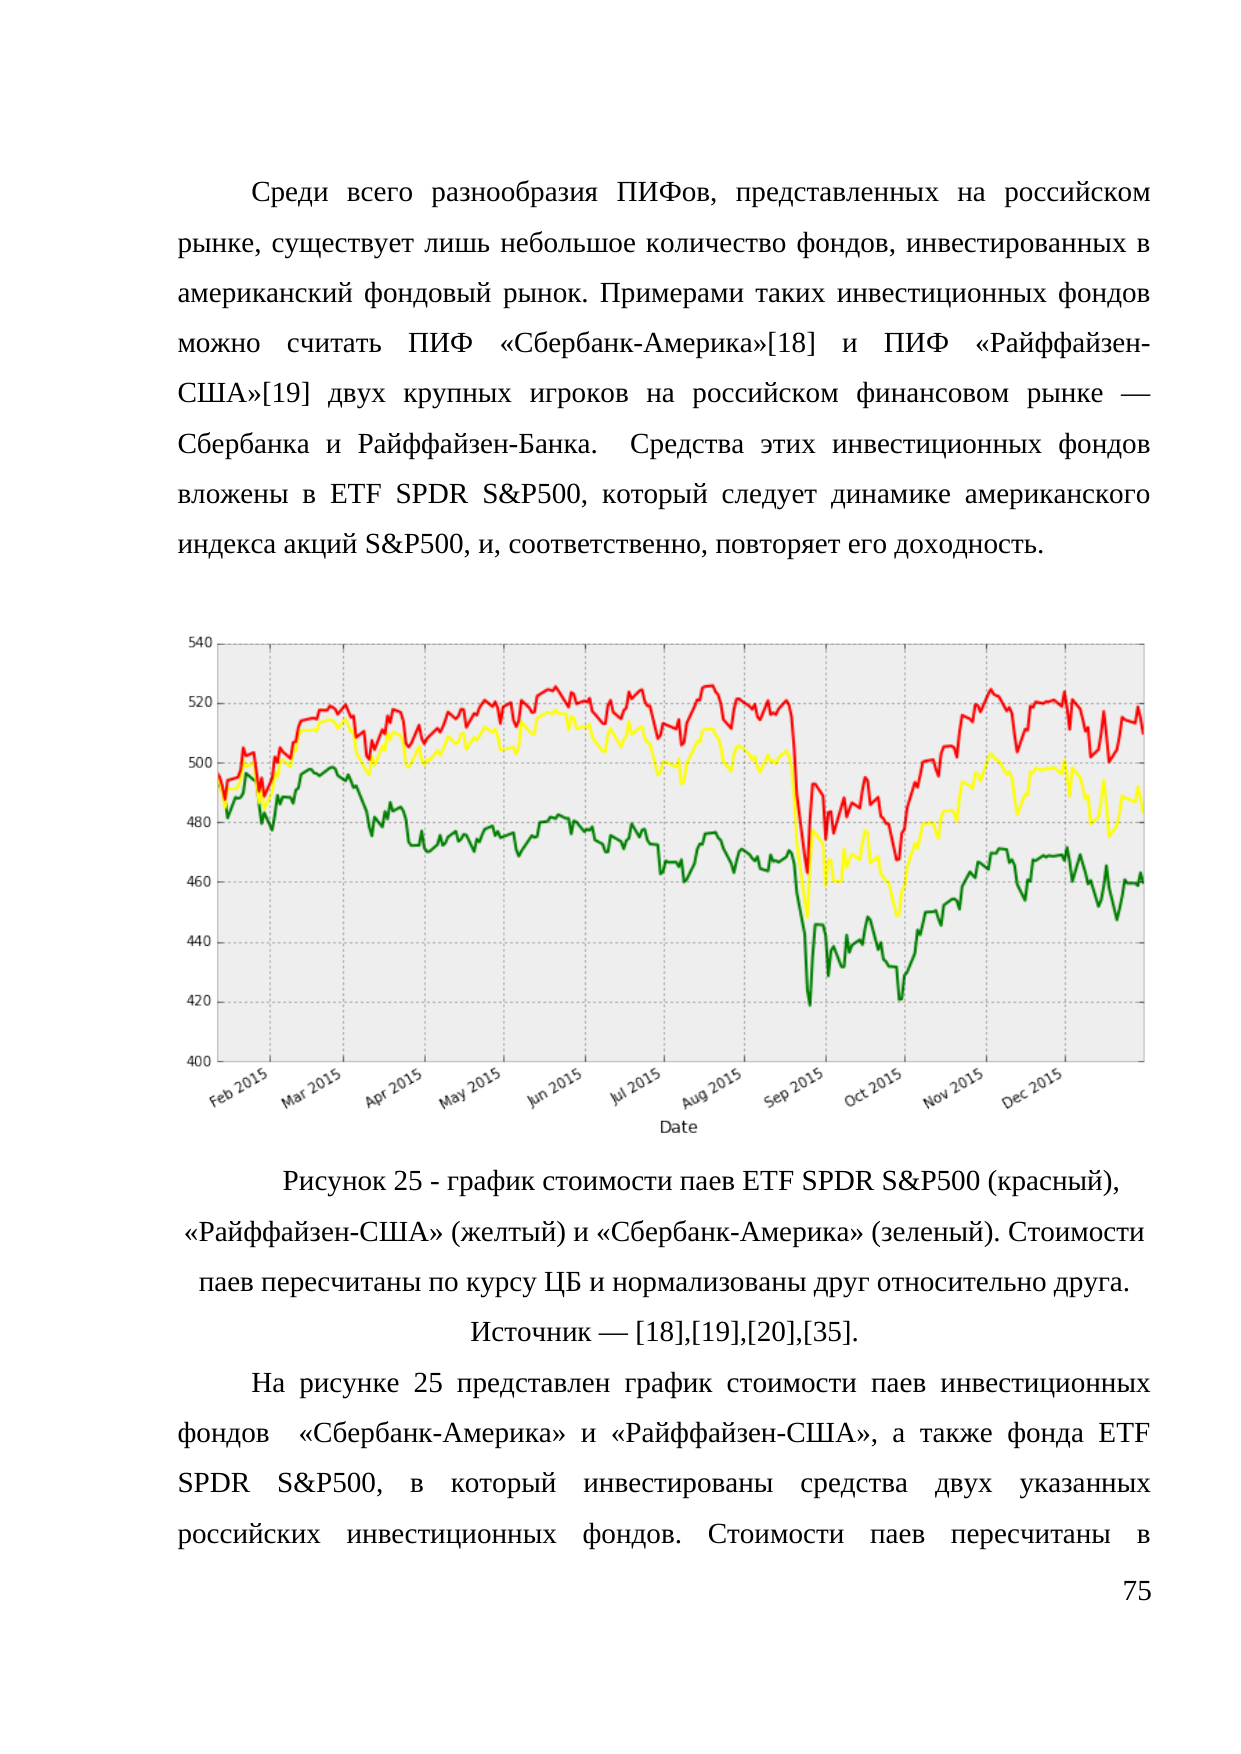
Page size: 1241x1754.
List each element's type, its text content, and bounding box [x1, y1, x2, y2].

picture [177, 627, 1152, 1147]
text Рисунок 25 - график стоимости паев ETF SPDR S&P500 (красный), «Райффайзен-США» (желтый) и «Сбербанк-Америка» (зеленый). Стоимости паев пересчитаны по курсу ЦБ и нормализованы друг относительно друга. Источник — [18],[19],[20],[35]. [177, 1147, 1152, 1348]
text На рисунке 25 представлен график стоимости паев инвестиционных фондов «Сбербанк-Америка» и «Райффайзен-США», а также фонда ETF SPDR S&P500, в который инвестированы средства двух указанных российских инвестиционных фондов. Стоимости паев пересчитаны в [177, 1365, 1152, 1549]
text Среди всего разнообразия ПИФов, представленных на российском рынке, существует лишь небольшое количество фондов, инвестированных в американский фондовый рынок. Примерами таких инвестиционных фондов можно считать ПИФ «Сбербанк-Америка»[18] и ПИФ «Райффайзен-США»[19] двух крупных игроков на российском финансовом рынке — Сбербанка и Райффайзен-Банка. Средства этих инвестиционных фондов вложены в ETF SPDR S&P500, который следует динамике американского индекса акций S&P500, и, соответственно, повторяет его доходность. [177, 174, 1152, 560]
